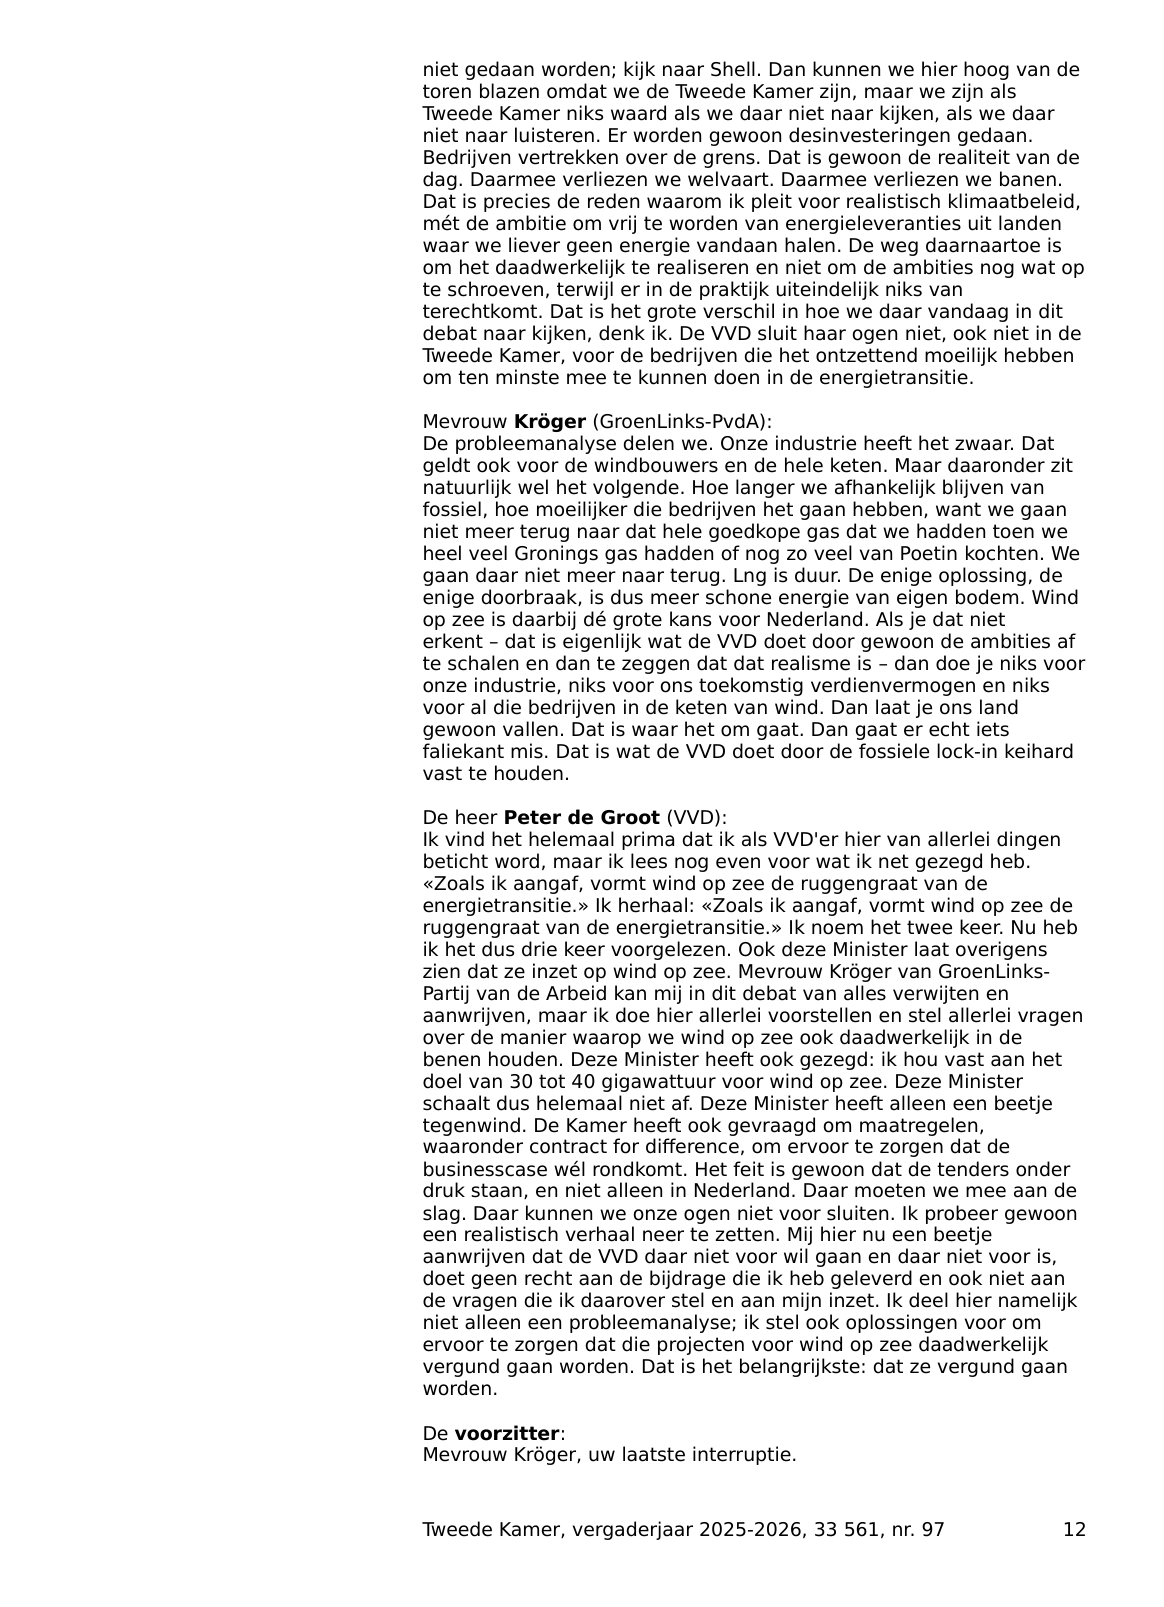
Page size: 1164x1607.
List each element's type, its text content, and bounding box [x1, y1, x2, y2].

text De heer Peter de Groot (VVD): [422, 807, 1087, 829]
text Mevrouw Kröger, uw laatste interruptie. [422, 1444, 1087, 1466]
text niet gedaan worden; kijk naar Shell. Dan kunnen we hier hoog van de toren blazen omdat we de Tweede Kamer zijn, maar we zijn als Tweede Kamer niks waard als we daar niet naar kijken, als we daar niet naar luisteren. Er worden gewoon desinvesteringen gedaan. Bedrijven vertrekken over de grens. Dat is gewoon de realiteit van de dag. Daarmee verliezen we welvaart. Daarmee verliezen we banen. [422, 59, 1087, 191]
text Ik vind het helemaal prima dat ik als VVD'er hier van allerlei dingen beticht word, maar ik lees nog even voor wat ik net gezegd heb. «Zoals ik aangaf, vormt wind op zee de ruggengraat van de energietransitie.» Ik herhaal: «Zoals ik aangaf, vormt wind op zee de ruggengraat van de energietransitie.» Ik noem het twee keer. Nu heb ik het dus drie keer voorgelezen. Ook deze Minister laat overigens zien dat ze inzet op wind op zee. Mevrouw Kröger van GroenLinks-Partij van de Arbeid kan mij in dit debat van alles verwijten en aanwrijven, maar ik doe hier allerlei voorstellen en stel allerlei vragen over de manier waarop we wind op zee ook daadwerkelijk in de benen houden. Deze Minister heeft ook gezegd: ik hou vast aan het doel van 30 tot 40 gigawattuur voor wind op zee. Deze Minister schaalt dus helemaal niet af. Deze Minister heeft alleen een beetje tegenwind. De Kamer heeft ook gevraagd om maatregelen, waaronder contract for difference, om ervoor te zorgen dat de businesscase wél rondkomt. Het feit is gewoon dat de tenders onder druk staan, en niet alleen in Nederland. Daar moeten we mee aan de slag. Daar kunnen we onze ogen niet voor sluiten. Ik probeer gewoon een realistisch verhaal neer te zetten. Mij hier nu een beetje aanwrijven dat de VVD daar niet voor wil gaan en daar niet voor is, doet geen recht aan de bijdrage die ik heb geleverd en ook niet aan de vragen die ik daarover stel en aan mijn inzet. Ik deel hier namelijk niet alleen een probleemanalyse; ik stel ook oplossingen voor om ervoor te zorgen dat die projecten voor wind op zee daadwerkelijk vergund gaan worden. Dat is het belangrijkste: dat ze vergund gaan worden. [422, 829, 1087, 1400]
text Dat is precies de reden waarom ik pleit voor realistisch klimaatbeleid, mét de ambitie om vrij te worden van energieleveranties uit landen waar we liever geen energie vandaan halen. De weg daarnaartoe is om het daadwerkelijk te realiseren en niet om de ambities nog wat op te schroeven, terwijl er in de praktijk uiteindelijk niks van terechtkomt. Dat is het grote verschil in hoe we daar vandaag in dit debat naar kijken, denk ik. De VVD sluit haar ogen niet, ook niet in de Tweede Kamer, voor de bedrijven die het ontzettend moeilijk hebben om ten minste mee te kunnen doen in de energietransitie. [422, 191, 1087, 389]
text Mevrouw Kröger (GroenLinks-PvdA): [422, 411, 1087, 433]
text De probleemanalyse delen we. Onze industrie heeft het zwaar. Dat geldt ook voor de windbouwers en de hele keten. Maar daaronder zit natuurlijk wel het volgende. Hoe langer we afhankelijk blijven van fossiel, hoe moeilijker die bedrijven het gaan hebben, want we gaan niet meer terug naar dat hele goedkope gas dat we hadden toen we heel veel Gronings gas hadden of nog zo veel van Poetin kochten. We gaan daar niet meer naar terug. Lng is duur. De enige oplossing, de enige doorbraak, is dus meer schone energie van eigen bodem. Wind op zee is daarbij dé grote kans voor Nederland. Als je dat niet erkent – dat is eigenlijk wat de VVD doet door gewoon de ambities af te schalen en dan te zeggen dat dat realisme is – dan doe je niks voor onze industrie, niks voor ons toekomstig verdienvermogen en niks voor al die bedrijven in de keten van wind. Dan laat je ons land gewoon vallen. Dat is waar het om gaat. Dan gaat er echt iets faliekant mis. Dat is wat de VVD doet door de fossiele lock-in keihard vast te houden. [422, 433, 1087, 784]
text De voorzitter: [422, 1422, 1087, 1444]
